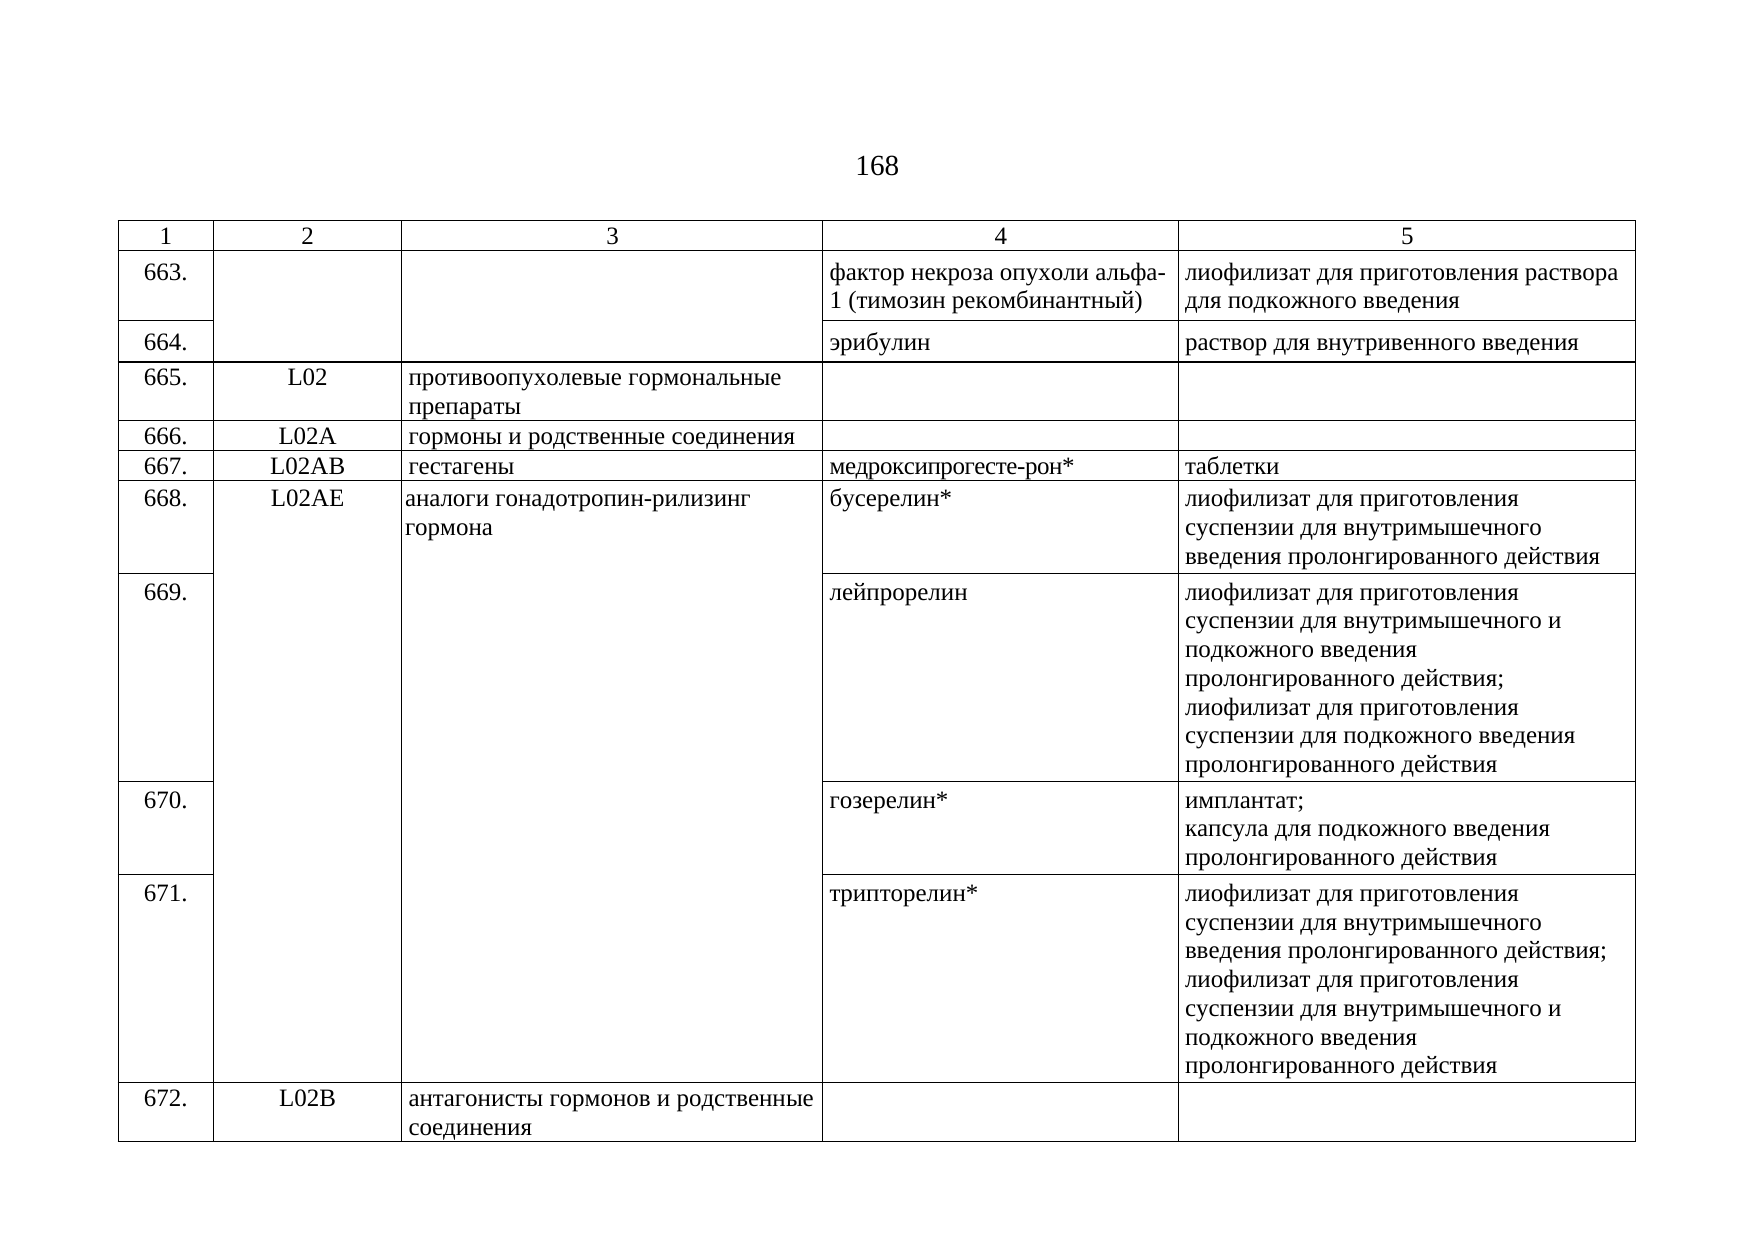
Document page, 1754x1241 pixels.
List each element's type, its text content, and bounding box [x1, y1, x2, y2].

table_cell трипторелин* [823, 875, 1178, 1082]
table_cell лейпрорелин [823, 574, 1178, 781]
table_cell [119, 421, 213, 450]
table_header 4 [823, 221, 1178, 250]
table_cell L02A [214, 421, 401, 450]
table_cell [402, 320, 822, 361]
table_cell [119, 574, 213, 781]
table_cell [823, 363, 1178, 420]
table_cell антагонисты гормонов и родственные соединения [402, 1083, 822, 1141]
table_cell [402, 573, 822, 781]
table_cell [119, 251, 213, 320]
table_cell [119, 321, 213, 361]
table_cell L02AE [214, 481, 401, 573]
table_cell [1179, 421, 1635, 450]
table_cell [823, 421, 1178, 450]
table_cell имплантат; капсула для подкожного введения пролонгированного действия [1179, 782, 1635, 874]
table_cell [119, 782, 213, 874]
table_cell L02AB [214, 451, 401, 479]
table_cell [214, 251, 401, 320]
table_cell [119, 875, 213, 1082]
table_cell [214, 874, 401, 1082]
table_header 2 [214, 221, 401, 250]
table_cell лиофилизат для приготовления раствора для подкожного введения [1179, 251, 1635, 320]
table_cell противоопухолевые гормональные препараты [402, 363, 822, 420]
table_cell [214, 781, 401, 874]
table_cell лиофилизат для приготовления суспензии для внутримышечного и подкожного введения пролонгированного действия; лиофилизат для приготовления суспензии для подкожного введения пролонгированного действия [1179, 574, 1635, 781]
table_header 3 [402, 221, 822, 250]
table_cell аналоги гонадотропин-рилизинг гормона [402, 481, 822, 573]
table_cell фактор некроза опухоли альфа-1 (тимозин рекомбинантный) [823, 251, 1178, 320]
table_cell [402, 251, 822, 320]
table_cell [1179, 363, 1635, 420]
table_cell L02B [214, 1083, 401, 1141]
table_cell медроксипрогесте-рон* [823, 451, 1178, 479]
table_cell раствор для внутривенного введения [1179, 321, 1635, 361]
table_cell [823, 1083, 1178, 1141]
table_cell бусерелин* [823, 481, 1178, 573]
table_cell [119, 451, 213, 479]
table_cell лиофилизат для приготовления суспензии для внутримышечного введения пролонгированного действия [1179, 481, 1635, 573]
table_cell [402, 781, 822, 874]
table_cell эрибулин [823, 321, 1178, 361]
table_cell [402, 874, 822, 1082]
table_cell лиофилизат для приготовления суспензии для внутримышечного введения пролонгированного действия; лиофилизат для приготовления суспензии для внутримышечного и подкожного введения пролонгированного действия [1179, 875, 1635, 1082]
table_cell [119, 481, 213, 573]
table_cell гестагены [402, 451, 822, 479]
table_cell [119, 363, 213, 420]
table_cell [1179, 1083, 1635, 1141]
table_cell гормоны и родственные соединения [402, 421, 822, 450]
table_header 1 [119, 221, 213, 250]
table_cell L02 [214, 363, 401, 420]
table_cell [214, 320, 401, 361]
table_cell таблетки [1179, 451, 1635, 479]
table_cell [119, 1083, 213, 1141]
table_header 5 [1179, 221, 1635, 250]
table_cell [214, 573, 401, 781]
table_cell гозерелин* [823, 782, 1178, 874]
